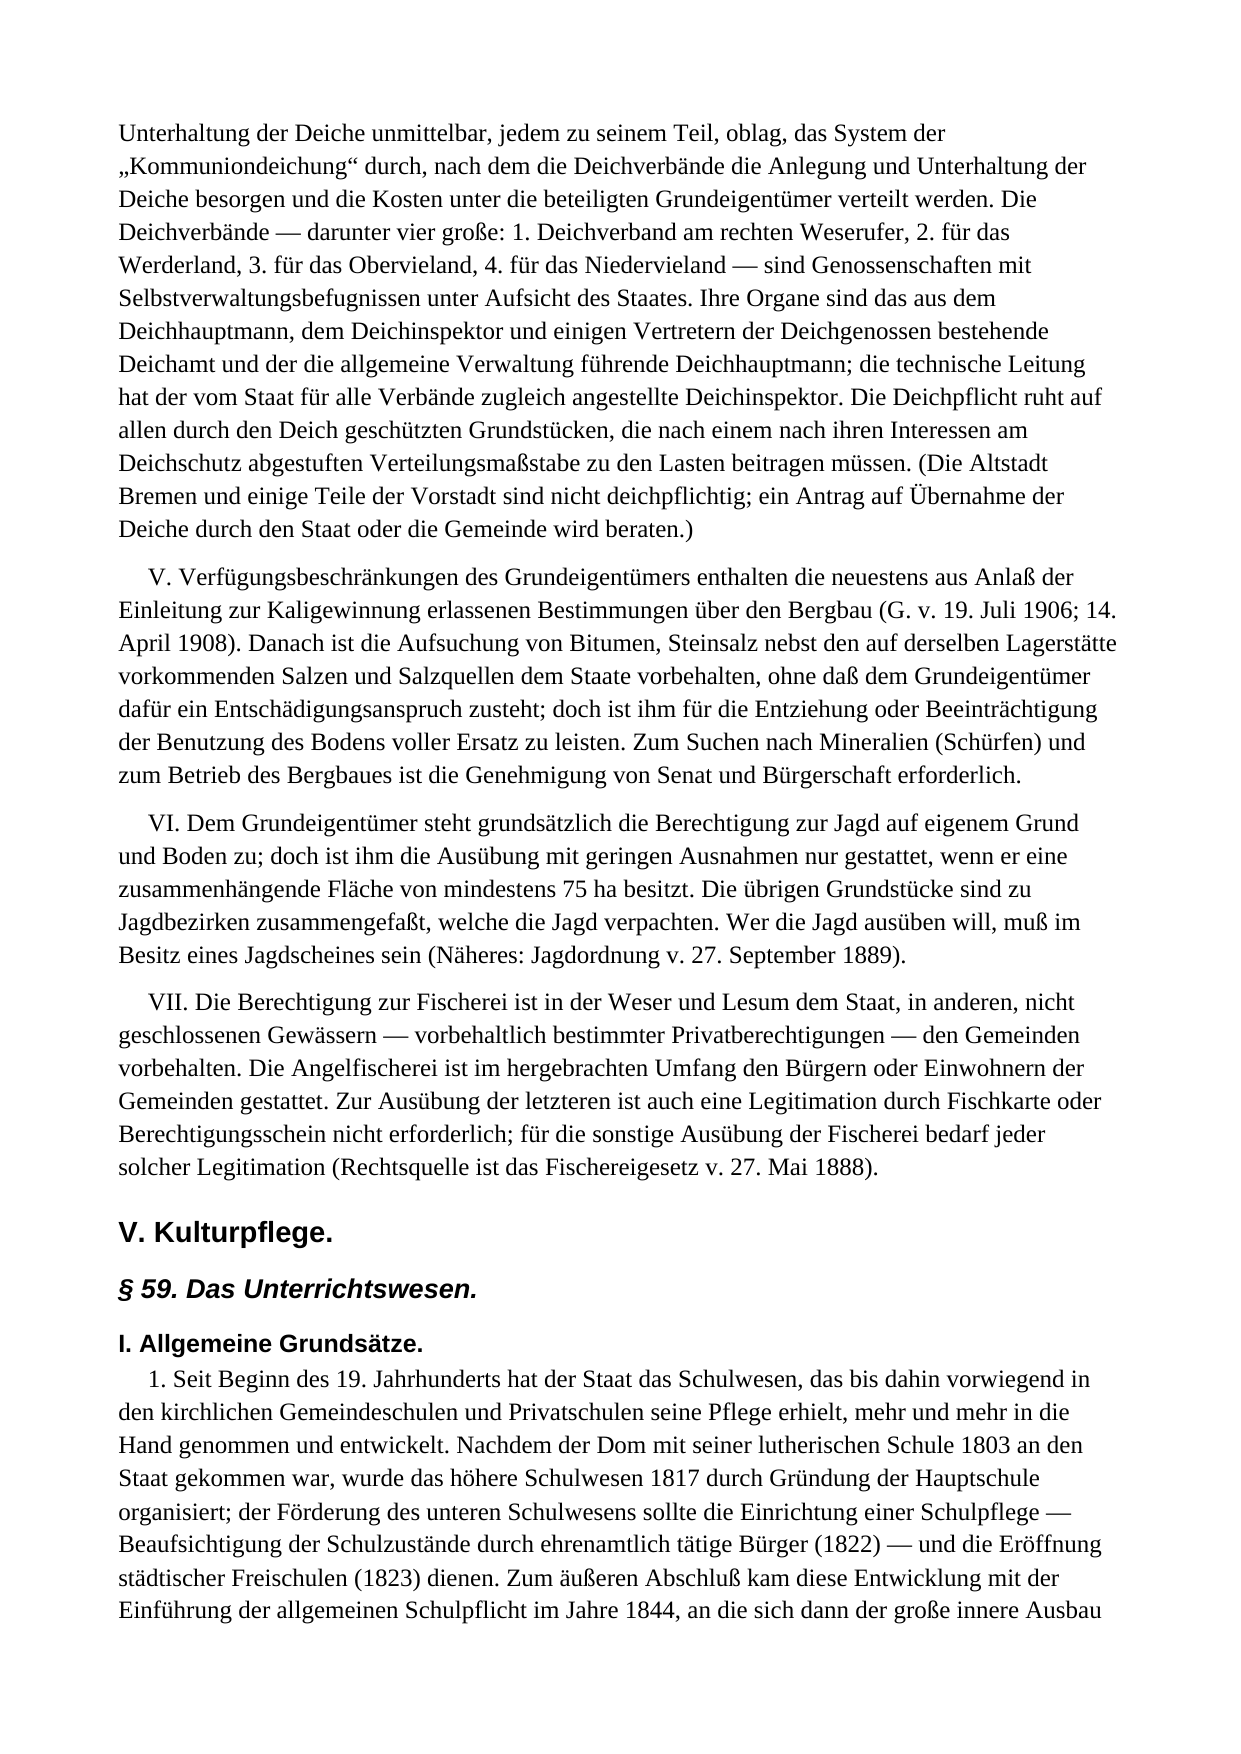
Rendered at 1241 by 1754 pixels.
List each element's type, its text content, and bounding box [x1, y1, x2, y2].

text V. Verfügungsbeschränkungen des Grundeigentümers enthalten die neuestens aus Anlaß der Einleitung zur Kaligewinnung erlassenen Bestimmungen über den Bergbau (G. v. 19. Juli 1906; 14. April 1908). Danach ist die Aufsuchung von Bitumen, Steinsalz nebst den auf derselben Lagerstätte vorkommenden Salzen und Salzquellen dem Staate vorbehalten, ohne daß dem Grundeigentümer dafür ein Entschädigungsanspruch zusteht; doch ist ihm für die Entziehung oder Beeinträchtigung der Benutzung des Bodens voller Ersatz zu leisten. Zum Suchen nach Mineralien (Schürfen) und zum Betrieb des Bergbaues ist die Genehmigung von Senat und Bürgerschaft erforderlich. [118, 562, 1122, 789]
text VI. Dem Grundeigentümer steht grundsätzlich die Berechtigung zur Jagd auf eigenem Grund und Boden zu; doch ist ihm die Ausübung mit geringen Ausnahmen nur gestattet, wenn er eine zusammenhängende Fläche von mindestens 75 ha besitzt. Die übrigen Grundstücke sind zu Jagdbezirken zusammengefaßt, welche die Jagd verpachten. Wer die Jagd ausüben will, muß im Besitz eines Jagdscheines sein (Näheres: Jagdordnung v. 27. September 1889). [118, 808, 1122, 968]
text Unterhaltung der Deiche unmittelbar, jedem zu seinem Teil, oblag, das System der „Kommuniondeichung“ durch, nach dem die Deichverbände die Anlegung und Unterhaltung der Deiche besorgen und die Kosten unter die beteiligten Grundeigentümer verteilt werden. Die Deichverbände — darunter vier große: 1. Deichverband am rechten Weserufer, 2. für das Werderland, 3. für das Obervieland, 4. für das Niedervieland — sind Genossenschaften mit Selbstverwaltungsbefugnissen unter Aufsicht des Staates. Ihre Organe sind das aus dem Deichhauptmann, dem Deichinspektor und einigen Vertretern der Deichgenossen bestehende Deichamt und der die allgemeine Verwaltung führende Deichhauptmann; die technische Leitung hat der vom Staat für alle Verbände zugleich angestellte Deichinspektor. Die Deichpflicht ruht auf allen durch den Deich geschützten Grundstücken, die nach einem nach ihren Interessen am Deichschutz abgestuften Verteilungsmaßstabe zu den Lasten beitragen müssen. (Die Altstadt Bremen und einige Teile der Vorstadt sind nicht deichpflichtig; ein Antrag auf Übernahme der Deiche durch den Staat oder die Gemeinde wird beraten.) [118, 118, 1122, 543]
subtitle V. Kulturpflege. [118, 1215, 1122, 1248]
subtitle I. Allgemeine Grundsätze. [118, 1329, 1122, 1358]
text 1. Seit Beginn des 19. Jahrhunderts hat der Staat das Schulwesen, das bis dahin vorwiegend in den kirchlichen Gemeindeschulen und Privatschulen seine Pflege erhielt, mehr und mehr in die Hand genommen und entwickelt. Nachdem der Dom mit seiner lutherischen Schule 1803 an den Staat gekommen war, wurde das höhere Schulwesen 1817 durch Gründung der Hauptschule organisiert; der Förderung des unteren Schulwesens sollte die Einrichtung einer Schulpflege — Beaufsichtigung der Schulzustände durch ehrenamtlich tätige Bürger (1822) — und die Eröffnung städtischer Freischulen (1823) dienen. Zum äußeren Abschluß kam diese Entwicklung mit der Einführung der allgemeinen Schulpflicht im Jahre 1844, an die sich dann der große innere Ausbau [118, 1364, 1122, 1624]
subtitle § 59. Das Unterrichtswesen. [118, 1273, 1122, 1304]
text VII. Die Berechtigung zur Fischerei ist in der Weser und Lesum dem Staat, in anderen, nicht geschlossenen Gewässern — vorbehaltlich bestimmter Privatberechtigungen — den Gemeinden vorbehalten. Die Angelfischerei ist im hergebrachten Umfang den Bürgern oder Einwohnern der Gemeinden gestattet. Zur Ausübung der letzteren ist auch eine Legitimation durch Fischkarte oder Berechtigungsschein nicht erforderlich; für die sonstige Ausübung der Fischerei bedarf jeder solcher Legitimation (Rechtsquelle ist das Fischereigesetz v. 27. Mai 1888). [118, 987, 1122, 1181]
